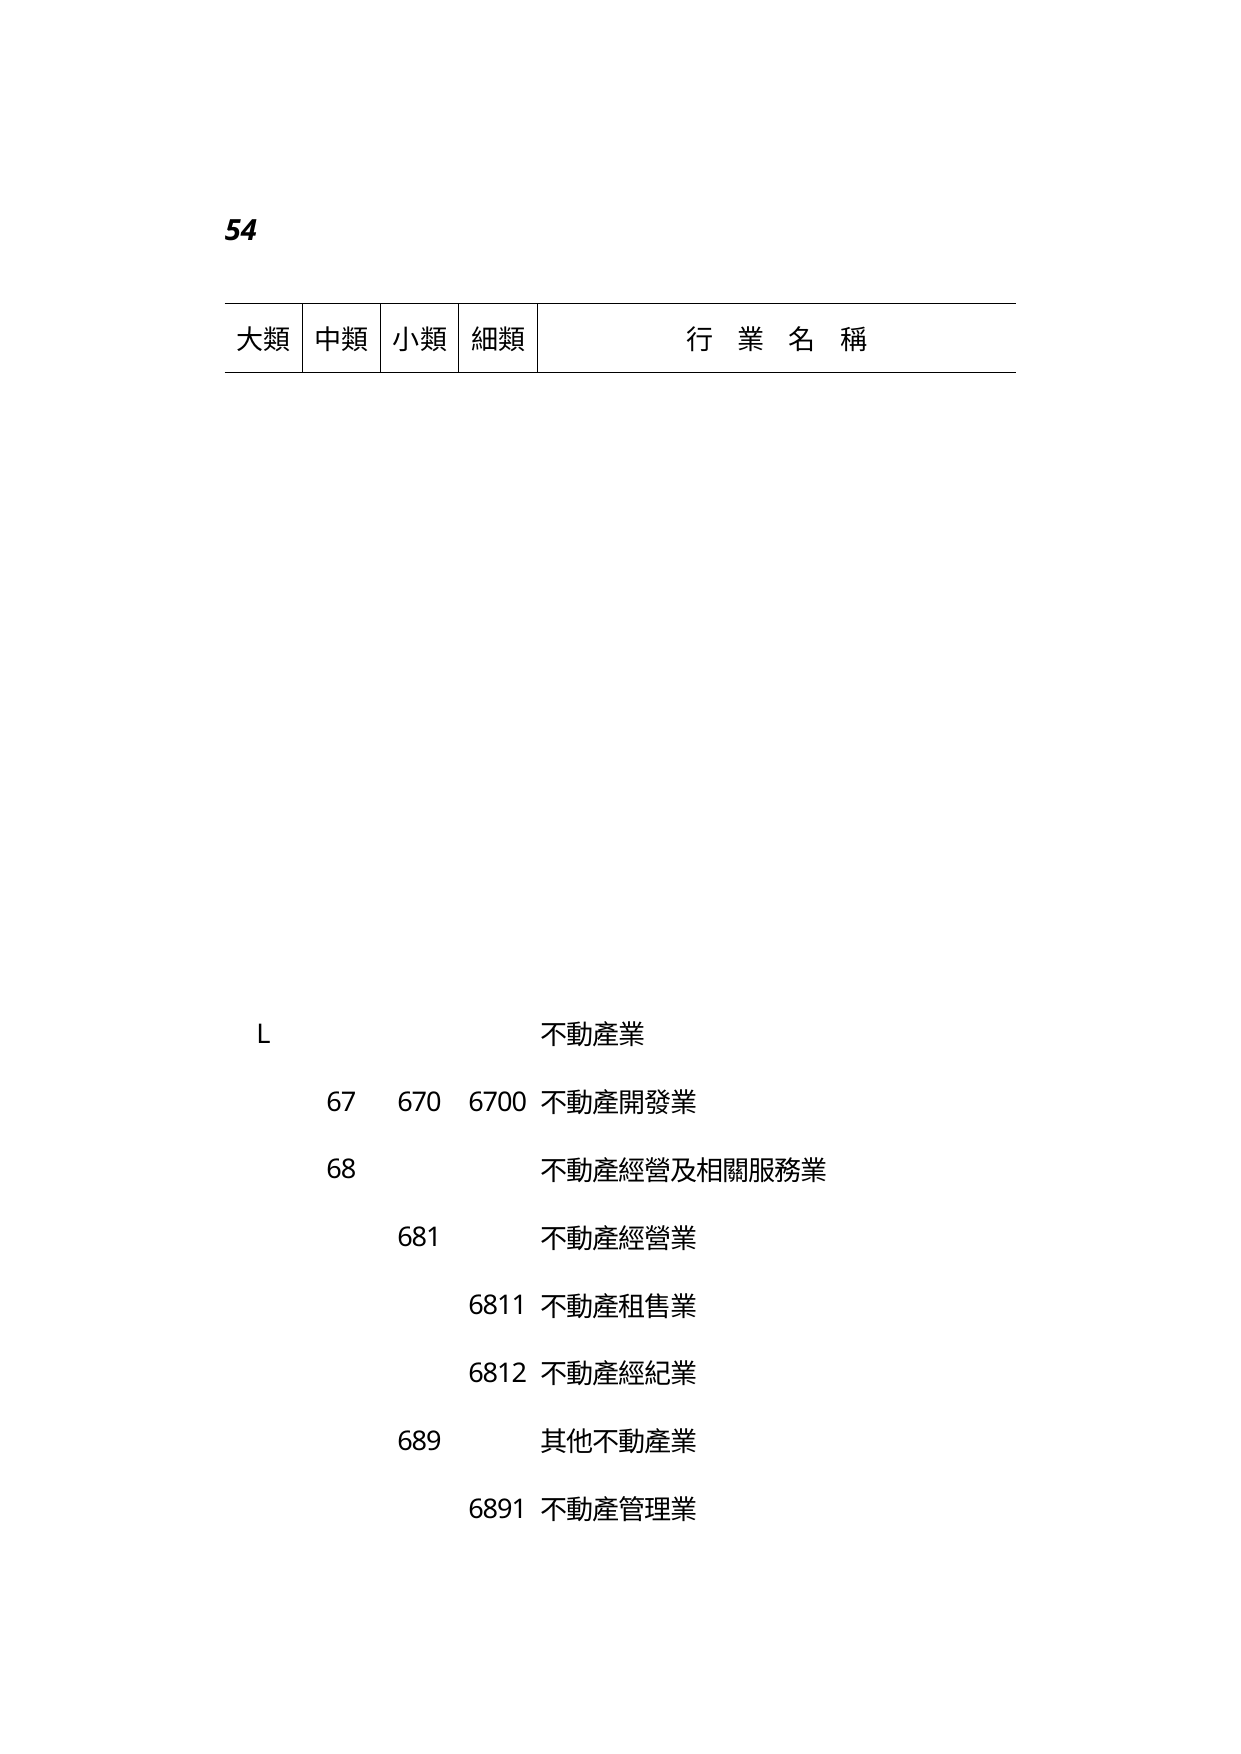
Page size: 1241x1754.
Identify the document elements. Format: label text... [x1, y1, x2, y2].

table_cell [381, 741, 459, 777]
table_cell [303, 888, 381, 925]
table_cell [537, 741, 1016, 777]
table_cell [537, 851, 1016, 888]
table_cell [225, 1135, 303, 1202]
table_cell [225, 814, 303, 851]
table_cell [459, 851, 537, 888]
table_cell 不動產經紀業 [537, 1338, 1016, 1406]
table_cell [303, 409, 381, 446]
table_cell [225, 1067, 303, 1134]
table_cell [225, 483, 303, 519]
table_cell [381, 1474, 459, 1542]
table_cell [459, 1203, 537, 1270]
table_cell [537, 483, 1016, 519]
table_cell [225, 593, 303, 630]
table_cell [225, 962, 303, 999]
table_cell [225, 1270, 303, 1338]
table_cell 68 [303, 1135, 381, 1202]
table_cell [303, 630, 381, 667]
table_cell [381, 556, 459, 593]
table_cell [381, 925, 459, 962]
table_cell [459, 888, 537, 925]
table_cell [303, 999, 381, 1067]
table_cell 6811 [459, 1270, 537, 1338]
table_cell [381, 667, 459, 704]
table_cell [537, 446, 1016, 482]
table_cell [459, 556, 537, 593]
table_cell [303, 1270, 381, 1338]
table_cell [381, 814, 459, 851]
table_cell [381, 778, 459, 814]
table_cell [225, 1203, 303, 1270]
table_cell [459, 925, 537, 962]
table_cell [225, 409, 303, 446]
table_cell [459, 446, 537, 482]
table_cell [303, 778, 381, 814]
table_cell [381, 373, 459, 409]
table_cell [381, 483, 459, 519]
table_cell 不動產管理業 [537, 1474, 1016, 1542]
table_cell [381, 630, 459, 667]
table_cell [303, 373, 381, 409]
table_cell [303, 1474, 381, 1542]
table_cell [459, 962, 537, 999]
table_cell [459, 999, 537, 1067]
table_cell [459, 778, 537, 814]
table_cell 6891 [459, 1474, 537, 1542]
table_cell [225, 704, 303, 741]
table_cell [537, 373, 1016, 409]
table_cell [225, 446, 303, 482]
table_cell 其他不動產業 [537, 1406, 1016, 1474]
table_cell [303, 1338, 381, 1406]
table_cell [381, 1338, 459, 1406]
table_cell [537, 409, 1016, 446]
table_cell 不動產開發業 [537, 1067, 1016, 1134]
table_cell [459, 1406, 537, 1474]
table_header 中類 [303, 304, 380, 372]
table_cell [537, 519, 1016, 556]
table_cell [225, 1338, 303, 1406]
table_cell 不動產租售業 [537, 1270, 1016, 1338]
table_cell [225, 667, 303, 704]
table_cell [459, 409, 537, 446]
table_cell [537, 704, 1016, 741]
table_cell [225, 373, 303, 409]
table_cell 6812 [459, 1338, 537, 1406]
table_cell 不動產經營及相關服務業 [537, 1135, 1016, 1202]
table_cell [225, 851, 303, 888]
table_cell [303, 446, 381, 482]
table_cell [459, 814, 537, 851]
table_cell [537, 778, 1016, 814]
table_cell [225, 1474, 303, 1542]
table_cell [381, 1270, 459, 1338]
table_cell [459, 667, 537, 704]
table_cell [459, 373, 537, 409]
table_cell [537, 667, 1016, 704]
table_cell 670 [381, 1067, 459, 1134]
table_cell [303, 483, 381, 519]
table_cell [225, 925, 303, 962]
table_cell [381, 446, 459, 482]
table_cell [459, 519, 537, 556]
table_cell [537, 925, 1016, 962]
table_cell [537, 814, 1016, 851]
table_cell [303, 593, 381, 630]
table_cell 不動產經營業 [537, 1203, 1016, 1270]
table_cell [303, 962, 381, 999]
table_cell [303, 1406, 381, 1474]
table_cell [381, 593, 459, 630]
table_cell 不動產業 [537, 999, 1016, 1067]
table_cell [381, 704, 459, 741]
table_cell [381, 519, 459, 556]
table_cell [459, 593, 537, 630]
table_cell [303, 925, 381, 962]
table_cell [225, 741, 303, 777]
table_cell [303, 704, 381, 741]
table_cell [303, 1203, 381, 1270]
table_cell [225, 1406, 303, 1474]
table_cell L [225, 999, 303, 1067]
table_cell [225, 630, 303, 667]
table_cell 689 [381, 1406, 459, 1474]
table_cell [381, 962, 459, 999]
table_cell [537, 888, 1016, 925]
table_cell [303, 741, 381, 777]
table_cell [303, 851, 381, 888]
table_cell [303, 519, 381, 556]
table_cell [459, 630, 537, 667]
table_cell [225, 519, 303, 556]
table_cell [459, 704, 537, 741]
table_cell [381, 851, 459, 888]
table_cell [225, 778, 303, 814]
table_cell [537, 593, 1016, 630]
table_cell 67 [303, 1067, 381, 1134]
table_cell [459, 741, 537, 777]
table_cell [381, 999, 459, 1067]
table_cell [303, 814, 381, 851]
table_cell [537, 630, 1016, 667]
table_cell [381, 888, 459, 925]
table_header 大類 [225, 304, 302, 372]
table_cell [459, 483, 537, 519]
table_cell [225, 888, 303, 925]
table_cell 681 [381, 1203, 459, 1270]
table_cell [459, 1135, 537, 1202]
table_cell [381, 409, 459, 446]
table_cell [225, 556, 303, 593]
table_header 小類 [381, 304, 458, 372]
table_cell [303, 556, 381, 593]
table_cell [303, 667, 381, 704]
table_header 行 業 名 稱 [538, 304, 1016, 372]
table_cell [381, 1135, 459, 1202]
table_cell [537, 962, 1016, 999]
table_cell [537, 556, 1016, 593]
table_header 細類 [459, 304, 537, 372]
table_cell 6700 [459, 1067, 537, 1134]
